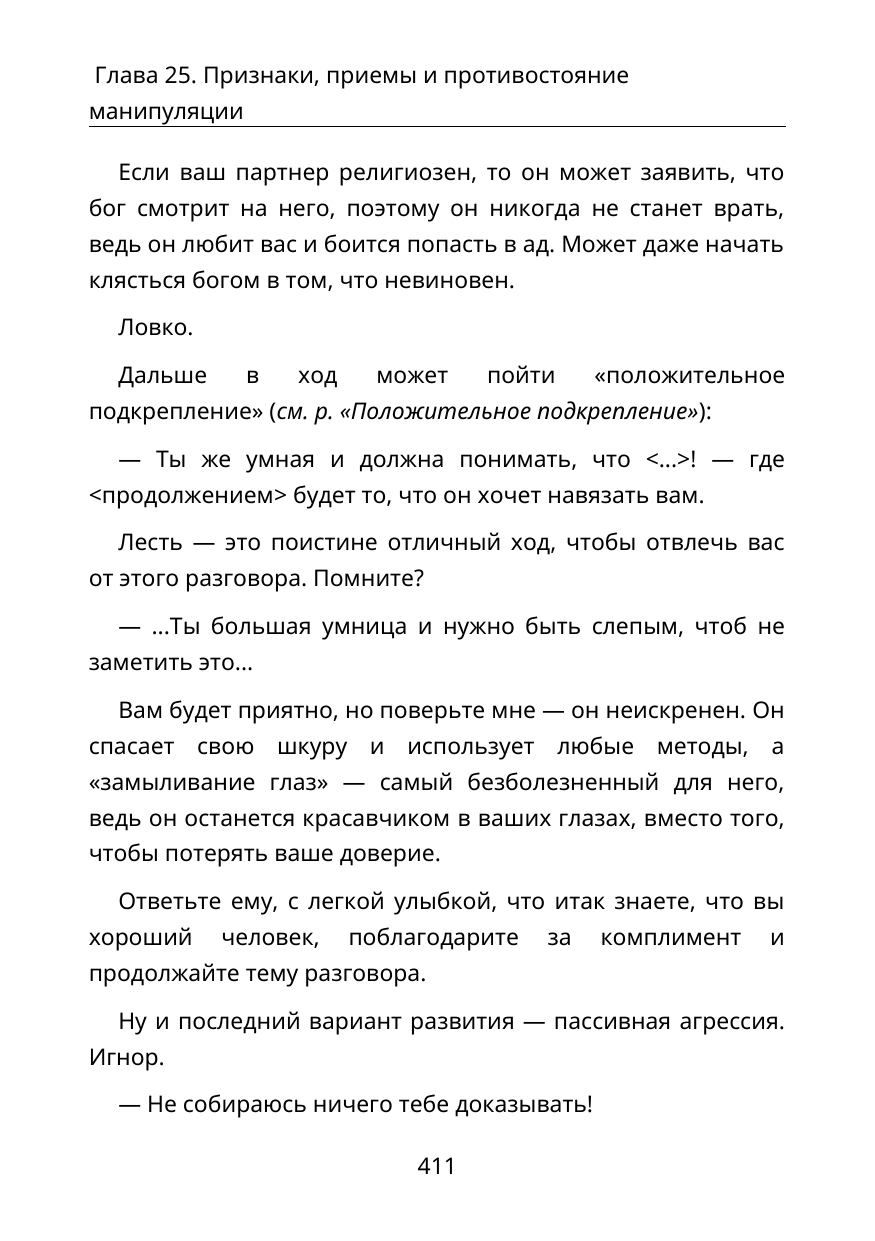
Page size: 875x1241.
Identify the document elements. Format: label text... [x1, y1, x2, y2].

text Ну и последний вариант развития — пассивная агрессия. Игнор. [88, 1005, 786, 1072]
text — Ты же умная и должна понимать, что <...>! — где <продолжением> будет то, что он хочет навязать вам. [88, 443, 786, 510]
text Ловко. [88, 311, 786, 343]
text Если ваш партнер религиозен, то он может заявить, что бог смотрит на него, поэтому он никогда не станет врать, ведь он любит вас и боится попасть в ад. Может даже начать клясться богом в том, что невиновен. [88, 156, 786, 295]
text Вам будет приятно, но поверьте мне — он неискренен. Он спасает свою шкуру и использует любые методы, а «замыливание глаз» — самый безболезненный для него, ведь он останется красавчиком в ваших глазах, вместо того, чтобы потерять ваше доверие. [88, 694, 786, 869]
text Ответьте ему, с легкой улыбкой, что итак знаете, что вы хороший человек, поблагодарите за комплимент и продолжайте тему разговора. [88, 885, 786, 988]
text — ...Ты большая умница и нужно быть слепым, чтоб не заметить это... [88, 610, 786, 677]
text Лесть — это поистине отличный ход, чтобы отвлечь вас от этого разговора. Помните? [88, 526, 786, 593]
text — Не собираюсь ничего тебе доказывать! [88, 1088, 786, 1119]
text Дальше в ход может пойти «положительное подкрепление» (см. р. «Положительное подкрепление»): [88, 359, 786, 426]
